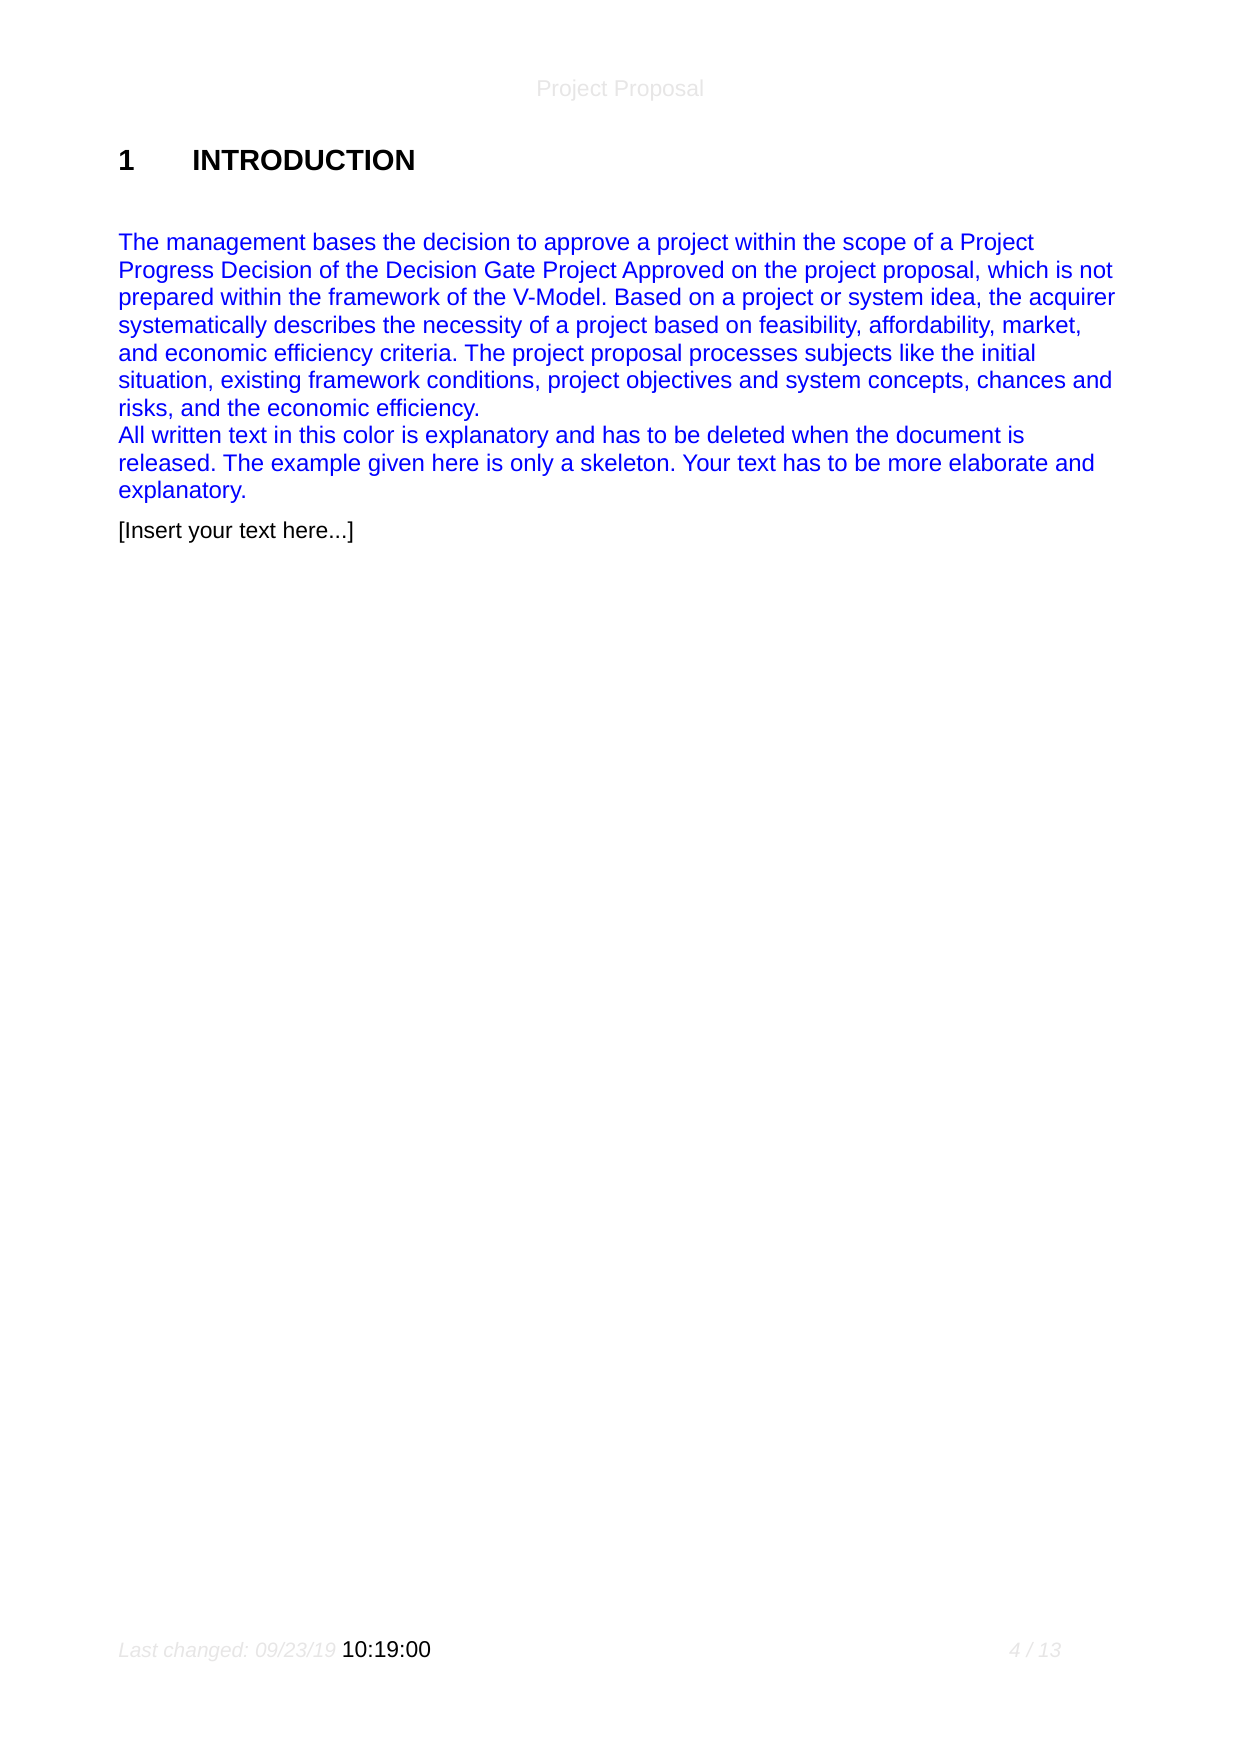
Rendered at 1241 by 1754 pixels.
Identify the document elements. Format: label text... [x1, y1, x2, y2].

text All written text in this color is explanatory and has to be deleted when the document is released. The example given here is only a skeleton. Your text has to be more elaborate and explanatory. [118, 421, 1122, 504]
subtitle Introduction [118, 143, 1122, 177]
text [Insert your text here...] [118, 517, 1122, 543]
text The management bases the decision to approve a project within the scope of a Project Progress Decision of the Decision Gate Project Approved on the project proposal, which is not prepared within the framework of the V-Model. Based on a project or system idea, the acquirer systematically describes the necessity of a project based on feasibility, affordability, market, and economic efficiency criteria. The project proposal processes subjects like the initial situation, existing framework conditions, project objectives and system concepts, chances and risks, and the economic efficiency. [118, 228, 1122, 421]
